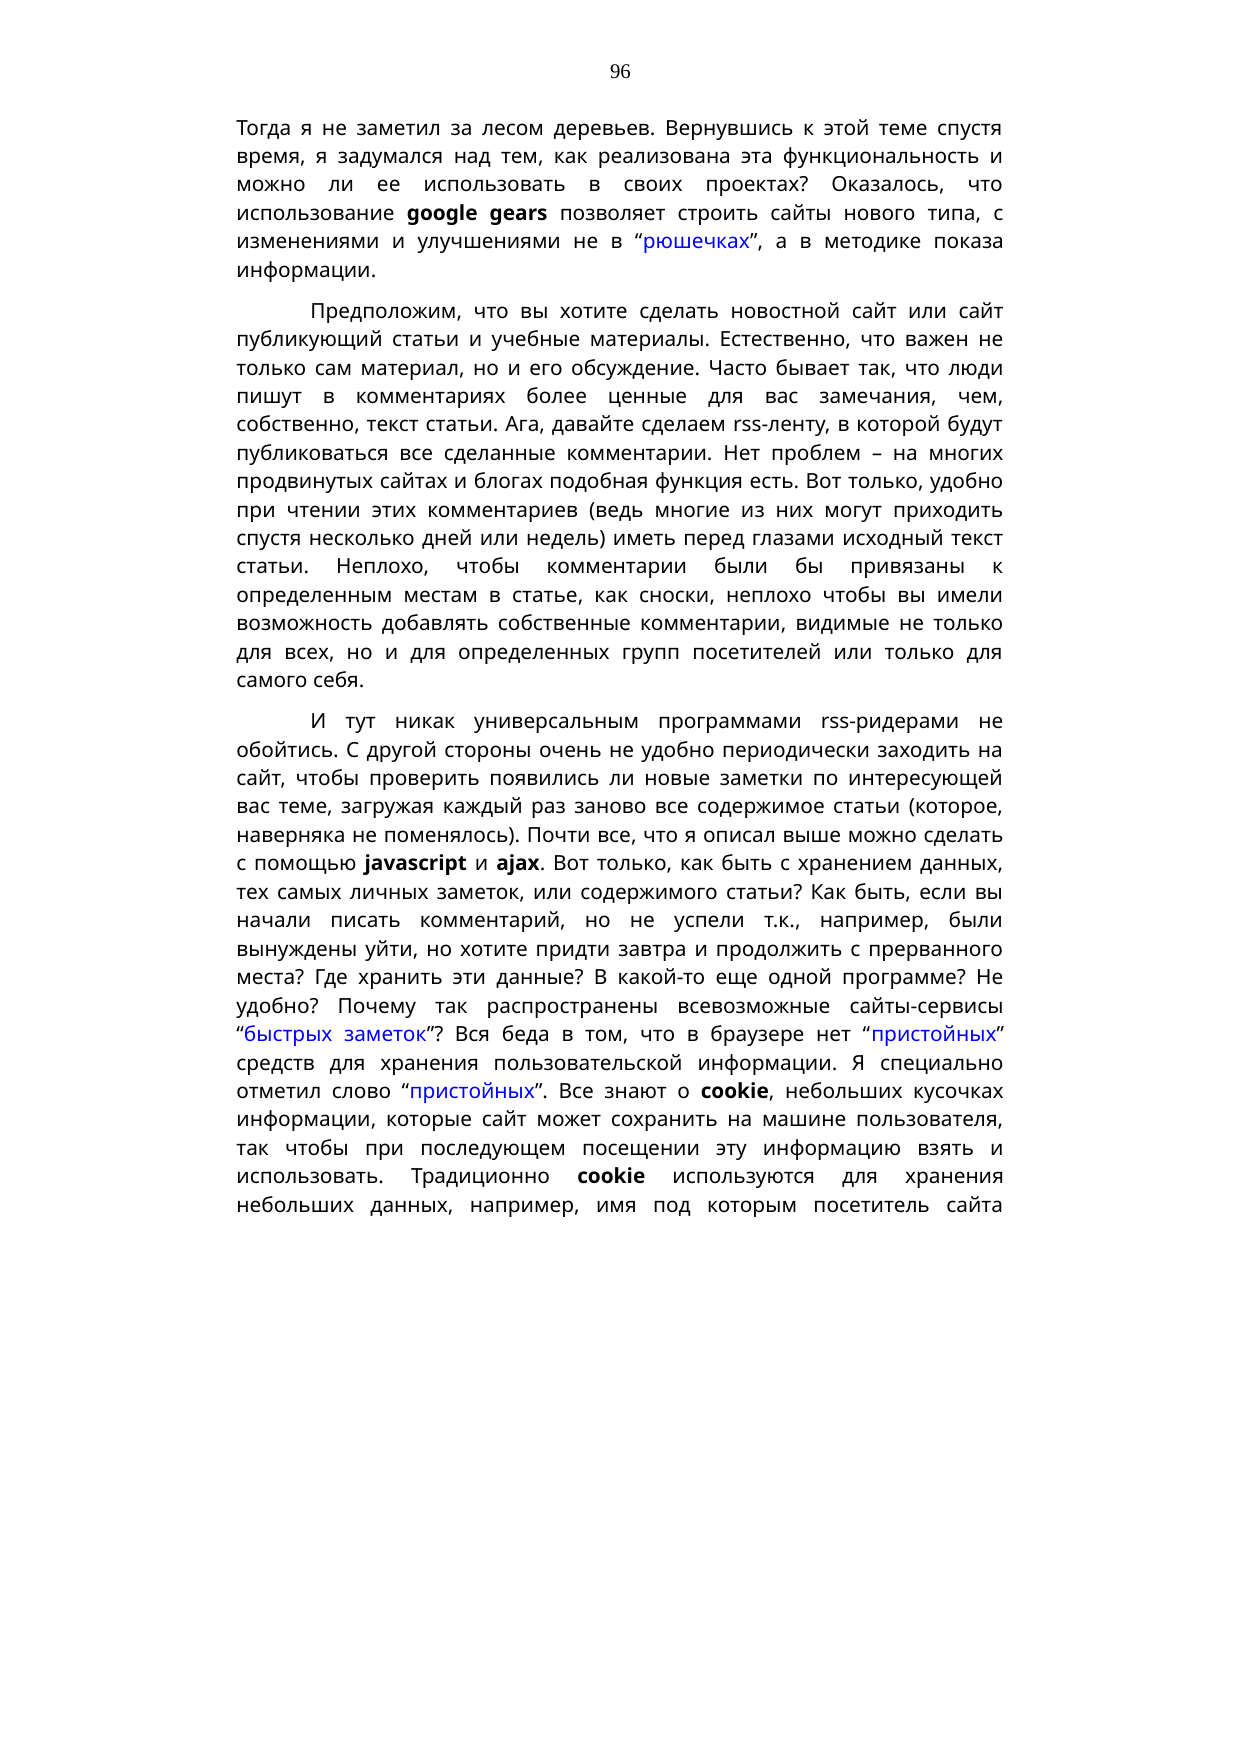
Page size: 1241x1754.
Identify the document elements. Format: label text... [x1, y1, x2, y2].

text Тогда я не заметил за лесом деревьев. Вернувшись к этой теме спустя время, я задумался над тем, как реализована эта функциональность и можно ли ее использовать в своих проектах? Оказалось, что использование google gears позволяет строить сайты нового типа, с изменениями и улучшениями не в “рюшечках”, а в методике показа информации. [236, 113, 1004, 283]
text И тут никак универсальным программами rss-ридерами не обойтись. С другой стороны очень не удобно периодически заходить на сайт, чтобы проверить появились ли новые заметки по интересующей вас теме, загружая каждый раз заново все содержимое статьи (которое, наверняка не поменялось). Почти все, что я описал выше можно сделать с помощью javascript и ajax. Вот только, как быть с хранением данных, тех самых личных заметок, или содержимого статьи? Как быть, если вы начали писать комментарий, но не успели т.к., например, были вынуждены уйти, но хотите придти завтра и продолжить с прерванного места? Где хранить эти данные? В какой-то еще одной программе? Не удобно? Почему так распространены всевозможные сайты-сервисы “быстрых заметок”? Вся беда в том, что в браузере нет “пристойных” средств для хранения пользовательской информации. Я специально отметил слово “пристойных”. Все знают о cookie, небольших кусочках информации, которые сайт может сохранить на машине пользователя, так чтобы при последующем посещении эту информацию взять и использовать. Традиционно cookie используются для хранения небольших данных, например, имя под которым посетитель сайта [236, 706, 1004, 1218]
text Предположим, что вы хотите сделать новостной сайт или сайт публикующий статьи и учебные материалы. Естественно, что важен не только сам материал, но и его обсуждение. Часто бывает так, что люди пишут в комментариях более ценные для вас замечания, чем, собственно, текст статьи. Ага, давайте сделаем rss-ленту, в которой будут публиковаться все сделанные комментарии. Нет проблем – на многих продвинутых сайтах и блогах подобная функция есть. Вот только, удобно при чтении этих комментариев (ведь многие из них могут приходить спустя несколько дней или недель) иметь перед глазами исходный текст статьи. Неплохо, чтобы комментарии были бы привязаны к определенным местам в статье, как сноски, неплохо чтобы вы имели возможность добавлять собственные комментарии, видимые не только для всех, но и для определенных групп посетителей или только для самого себя. [236, 296, 1004, 694]
